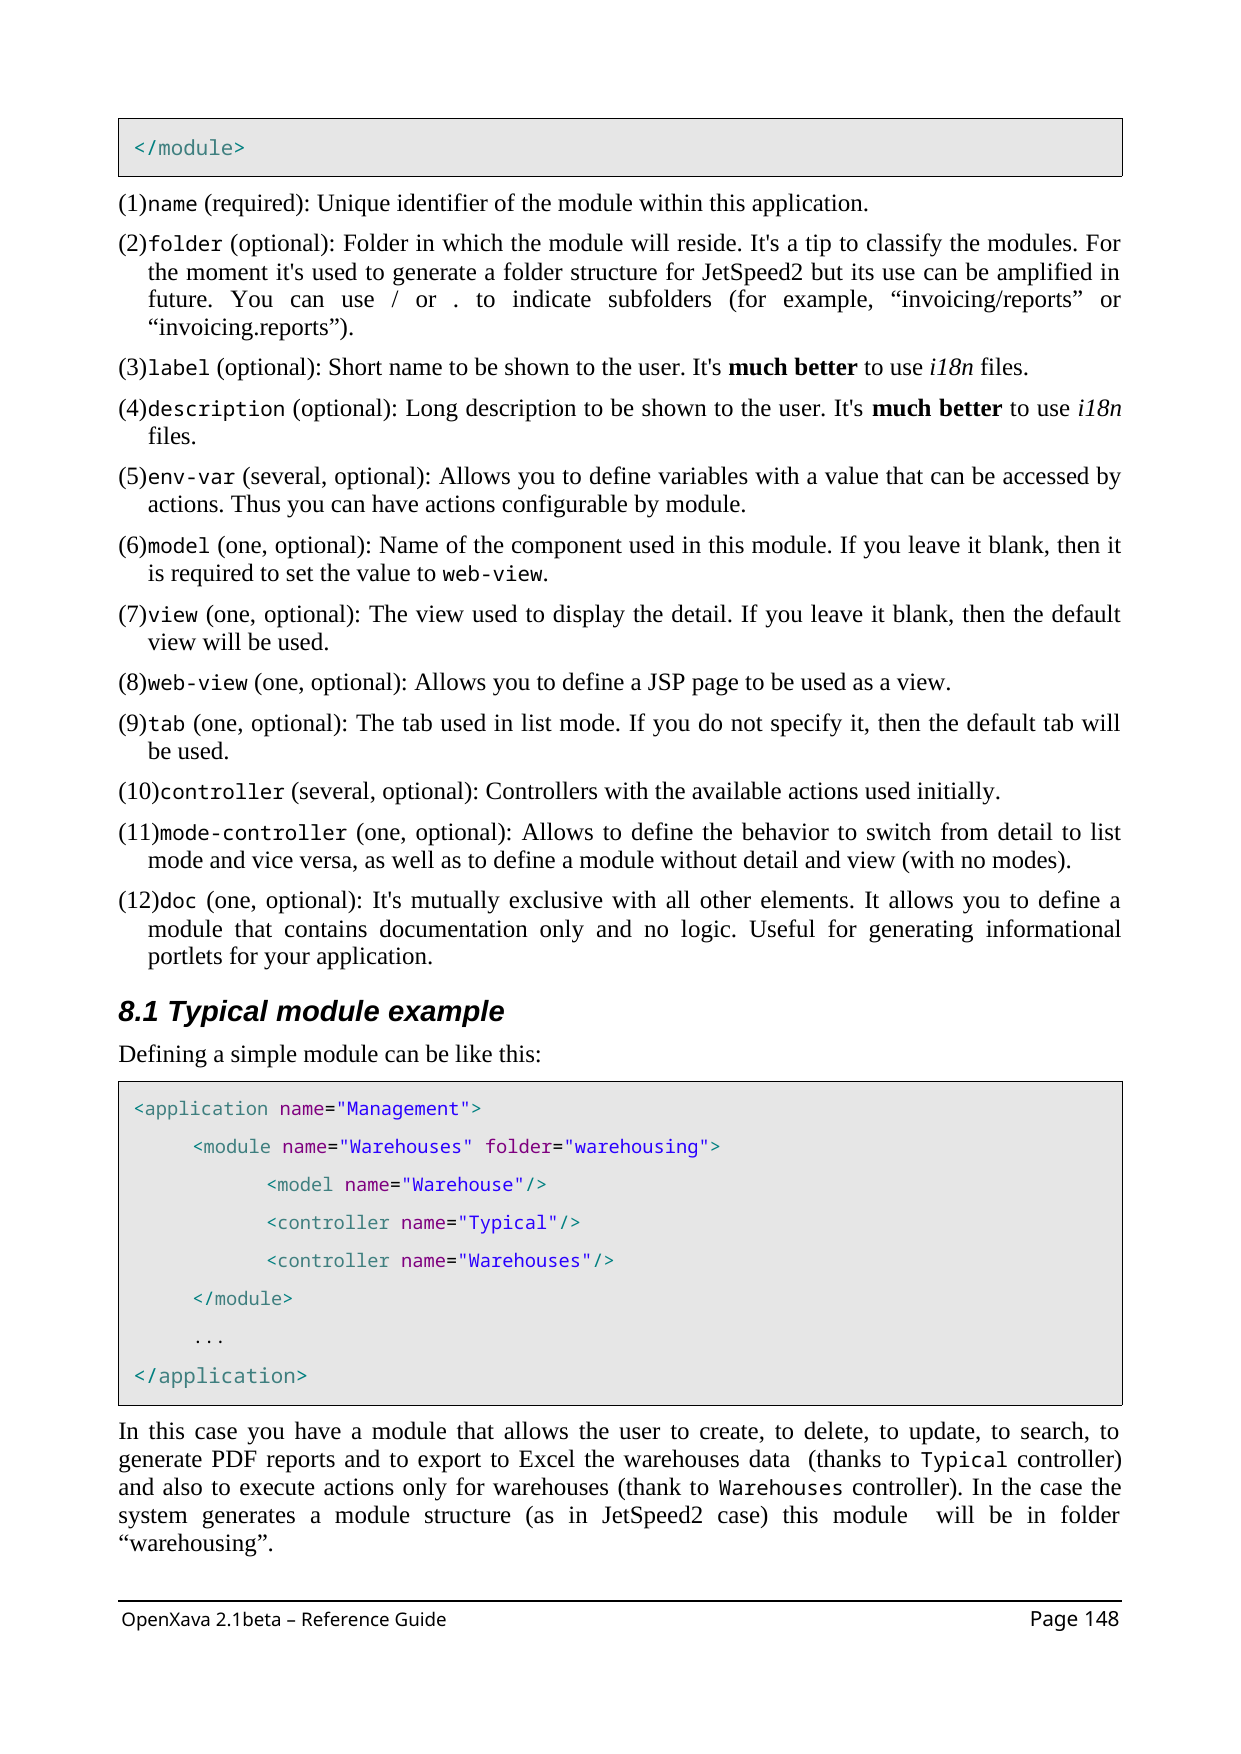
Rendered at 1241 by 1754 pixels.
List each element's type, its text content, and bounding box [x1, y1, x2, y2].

list controller (several, optional): Controllers with the available actions used initially. [118, 777, 1122, 806]
subtitle Typical module example [118, 995, 1122, 1028]
text </module> [119, 119, 1122, 176]
text </application> [119, 1347, 1122, 1405]
list name (required): Unique identifier of the module within this application. [118, 189, 1122, 217]
list mode-controller (one, optional): Allows to define the behavior to switch from detail to list mode and vice versa, as well as to define a module without detail and view (with no modes). [118, 818, 1122, 874]
text <module name="Warehouses" folder="warehousing"> [119, 1119, 1122, 1157]
list model (one, optional): Name of the component used in this module. If you leave it blank, then it is required to set the value to web-view. [118, 531, 1122, 587]
text <controller name="Typical"/> [119, 1195, 1122, 1233]
list description (optional): Long description to be shown to the user. It's much better to use i18n files. [118, 394, 1122, 450]
list doc (one, optional): It's mutually exclusive with all other elements. It allows you to define a module that contains documentation only and no logic. Useful for generating informational portlets for your application. [118, 887, 1122, 970]
list tab (one, optional): The tab used in list mode. If you do not specify it, then the default tab will be used. [118, 709, 1122, 765]
list folder (optional): Folder in which the module will reside. It's a tip to classify the modules. For the moment it's used to generate a folder structure for JetSpeed2 but its use can be amplified in future. You can use / or . to indicate subfolders (for example, “invoicing/reports” or “invoicing.reports”). [118, 229, 1122, 341]
list env-var (several, optional): Allows you to define variables with a value that can be accessed by actions. Thus you can have actions configurable by module. [118, 462, 1122, 518]
list label (optional): Short name to be shown to the user. It's much better to use i18n files. [118, 353, 1122, 381]
text ... [119, 1309, 1122, 1347]
text Defining a simple module can be like this: [118, 1040, 1122, 1068]
list web-view (one, optional): Allows you to define a JSP page to be used as a view. [118, 668, 1122, 696]
text <model name="Warehouse"/> [119, 1157, 1122, 1195]
text In this case you have a module that allows the user to create, to delete, to update, to search, to generate PDF reports and to export to Excel the warehouses data (thanks to Typical controller) and also to execute actions only for warehouses (thank to Warehouses controller). In the case the system generates a module structure (as in JetSpeed2 case) this module will be in folder “warehousing”. [118, 1417, 1122, 1557]
text </module> [119, 1271, 1122, 1309]
list view (one, optional): The view used to display the detail. If you leave it blank, then the default view will be used. [118, 600, 1122, 656]
text <application name="Management"> [119, 1082, 1122, 1119]
text <controller name="Warehouses"/> [119, 1233, 1122, 1271]
